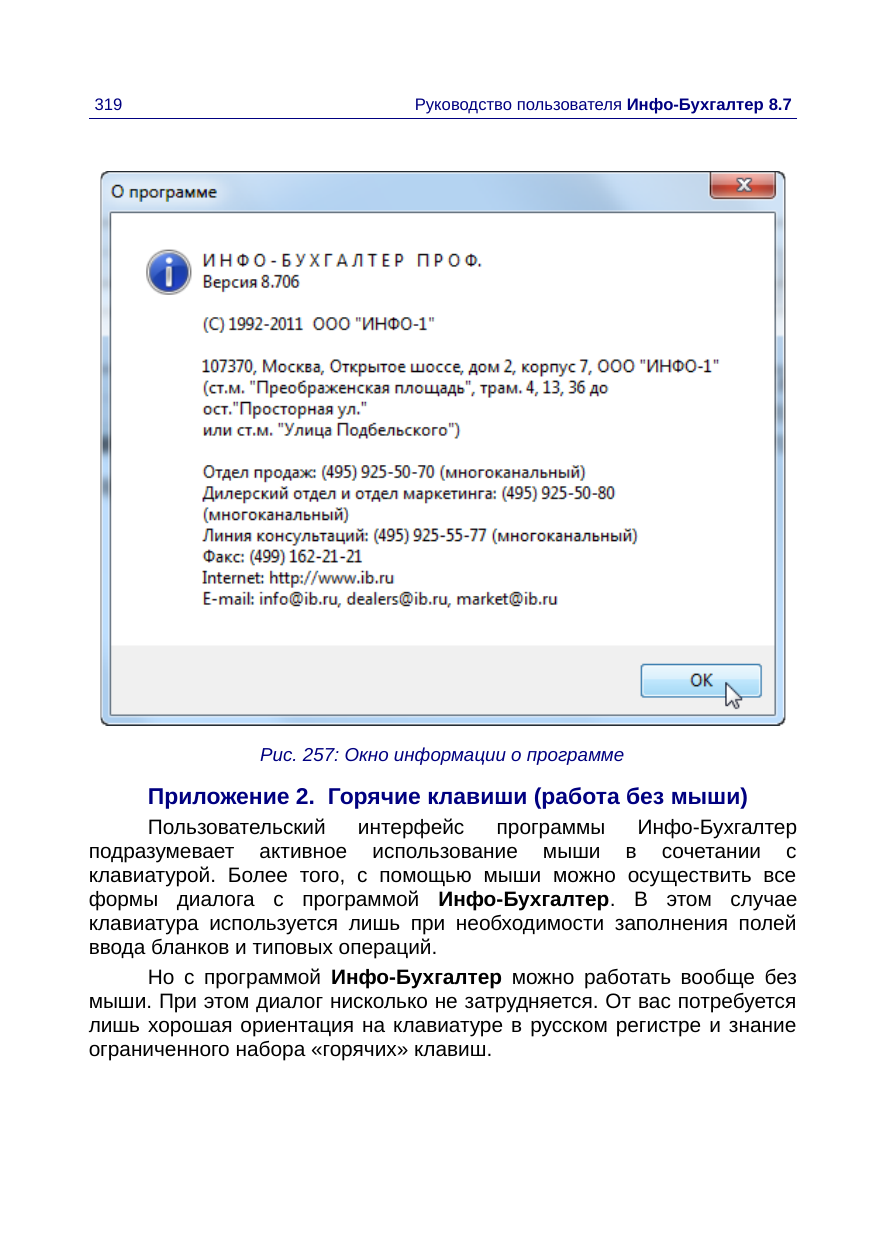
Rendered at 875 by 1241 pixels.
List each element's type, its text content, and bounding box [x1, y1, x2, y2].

picture [100, 171, 786, 726]
text Пользовательский интерфейс программы Инфо-Бухгалтер подразумевает активное использование мыши в сочетании с клавиатурой. Более того, с помощью мыши можно осуществить все формы диалога с программой Инфо-Бухгалтер. В этом случае клавиатура используется лишь при необходимости заполнения полей ввода бланков и типовых операций. [88, 815, 797, 959]
text Но с программой Инфо-Бухгалтер можно работать вообще без мыши. При этом диалог нисколько не затрудняется. От вас потребуется лишь хорошая ориентация на клавиатуре в русском регистре и знание ограниченного набора «горячих» клавиш. [88, 965, 797, 1061]
text Рис. 257: Окно информации о программе [100, 726, 786, 765]
subtitle Горячие клавиши (работа без мыши) [100, 741, 797, 809]
